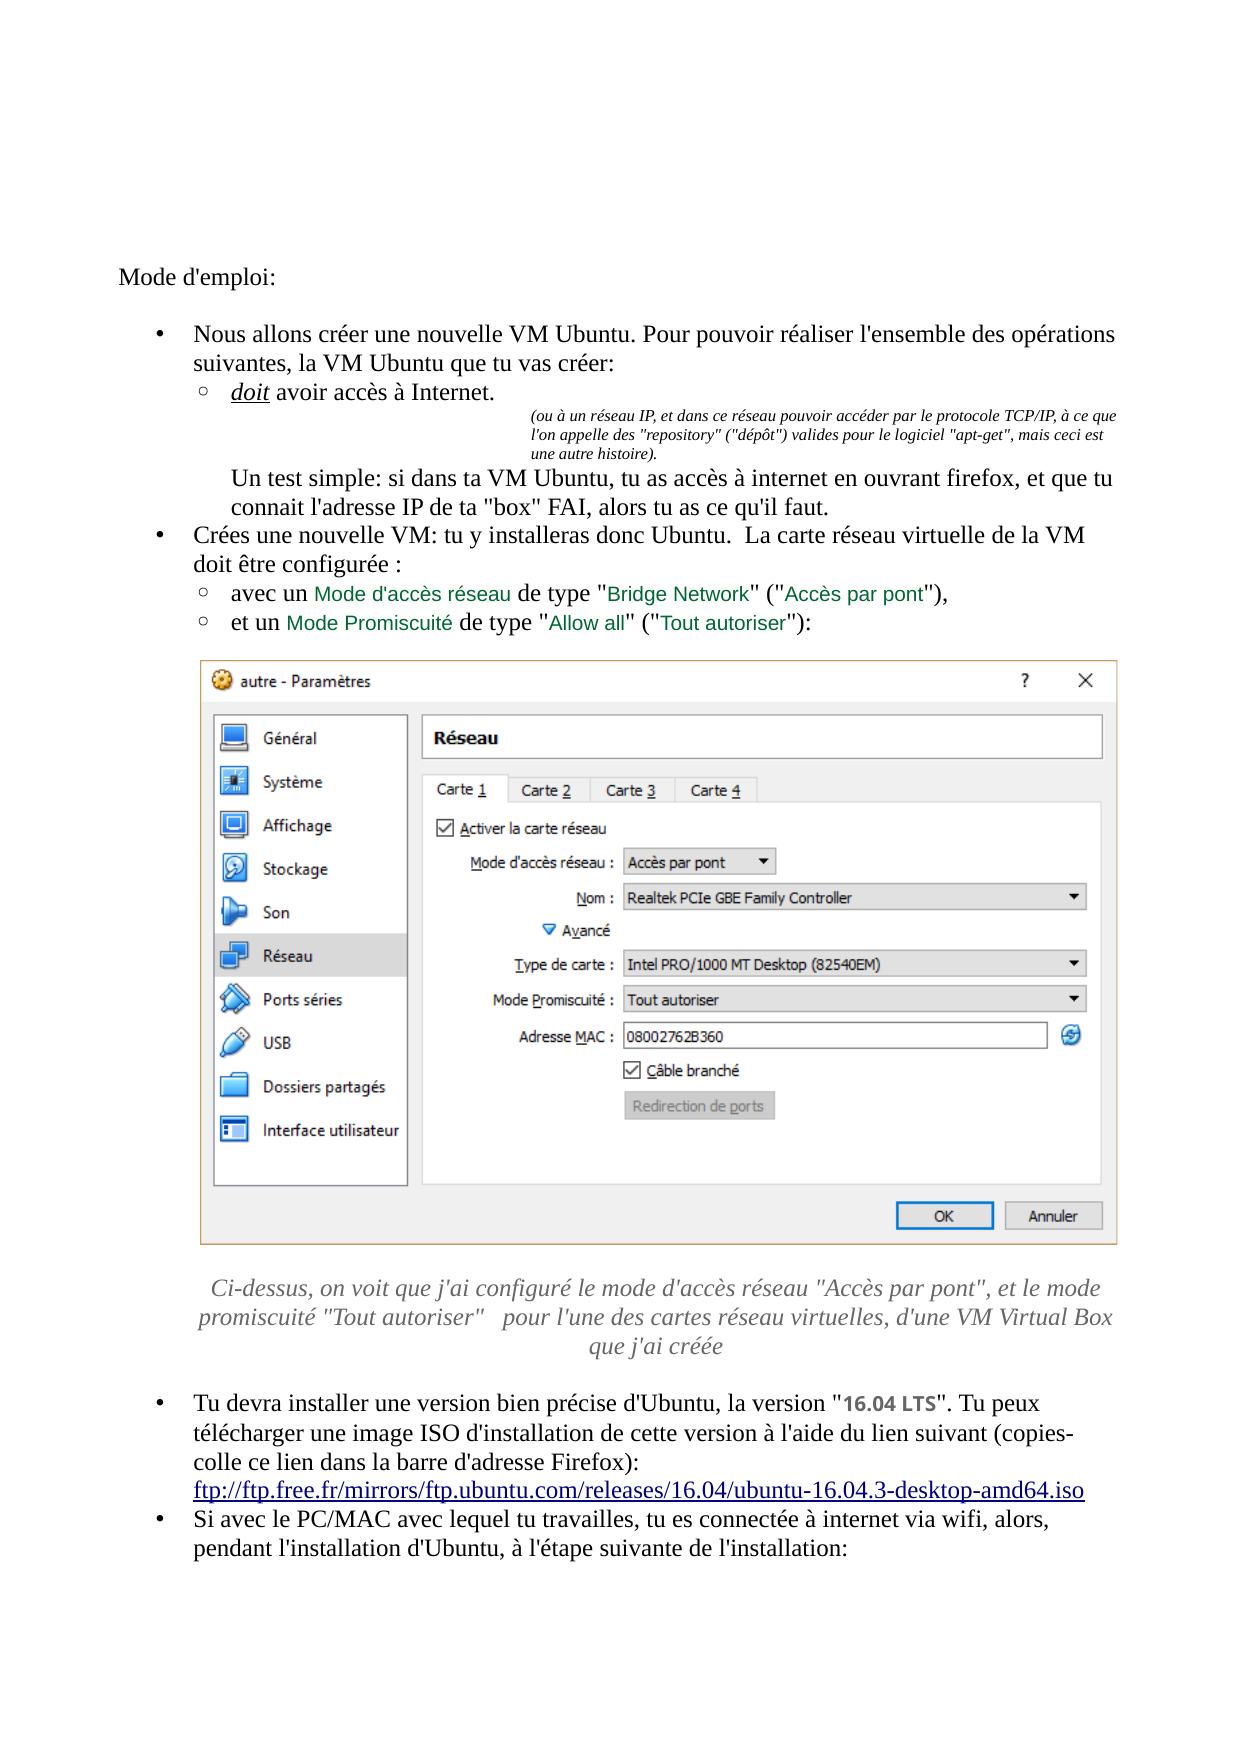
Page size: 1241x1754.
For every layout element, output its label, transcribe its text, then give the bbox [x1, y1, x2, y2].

list doit avoir accès à Internet. [193, 377, 1122, 406]
list Un test simple: si dans ta VM Ubuntu, tu as accès à internet en ouvrant firefox, et que tu connait l'adresse IP de ta "box" FAI, alors tu as ce qu'il faut. [193, 463, 1122, 521]
text Mode d'emploi: [118, 262, 1122, 291]
list ftp://ftp.free.fr/mirrors/ftp.ubuntu.com/releases/16.04/ubuntu-16.04.3-desktop-amd64.iso [156, 1475, 1122, 1504]
list (ou à un réseau IP, et dans ce réseau pouvoir accéder par le protocole TCP/IP, à ce que l'on appelle des "repository" ("dépôt") valides pour le logiciel "apt-get", mais ceci est une autre histoire). [493, 406, 1122, 463]
list Crées une nouvelle VM: tu y installeras donc Ubuntu. La carte réseau virtuelle de la VM doit être configurée : [156, 521, 1122, 578]
list et un Mode Promiscuité de type "Allow all" ("Tout autoriser"): [193, 607, 1122, 636]
text Ci-dessus, on voit que j'ai configuré le mode d'accès réseau "Accès par pont", et le mode promiscuité "Tout autoriser" pour l'une des cartes réseau virtuelles, d'une VM Virtual Box que j'ai créée [192, 1273, 1122, 1360]
list Tu devra installer une version bien précise d'Ubuntu, la version "16.04 LTS". Tu peux télécharger une image ISO d'installation de cette version à l'aide du lien suivant (copies-colle ce lien dans la barre d'adresse Firefox): [156, 1388, 1122, 1475]
list Si avec le PC/MAC avec lequel tu travailles, tu es connectée à internet via wifi, alors, pendant l'installation d'Ubuntu, à l'étape suivante de l'installation: [156, 1504, 1122, 1562]
picture [200, 660, 1118, 1245]
list avec un Mode d'accès réseau de type "Bridge Network" ("Accès par pont"), [193, 578, 1122, 607]
list Nous allons créer une nouvelle VM Ubuntu. Pour pouvoir réaliser l'ensemble des opérations suivantes, la VM Ubuntu que tu vas créer: [156, 319, 1122, 377]
